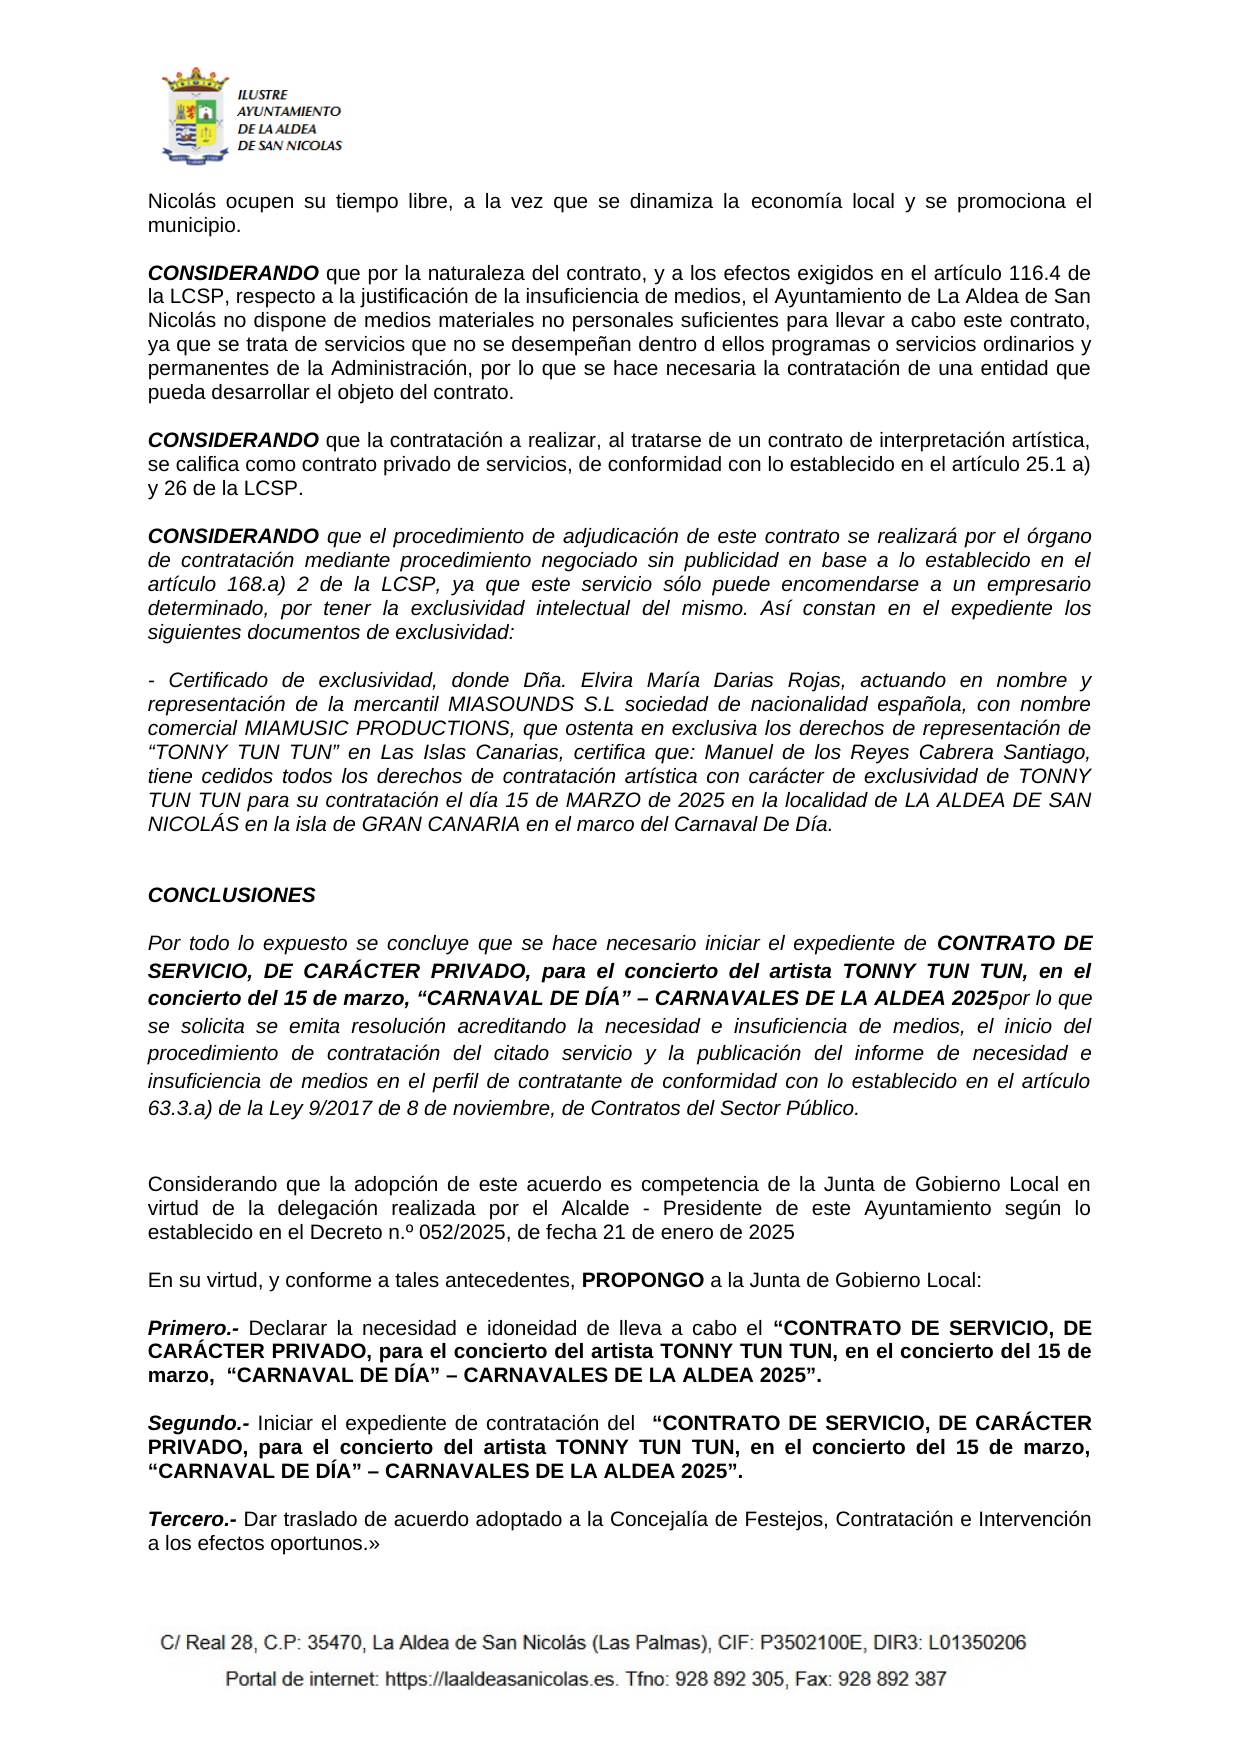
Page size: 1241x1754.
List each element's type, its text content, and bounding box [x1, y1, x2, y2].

text En su virtud, y conforme a tales antecedentes, PROPONGO a la Junta de Gobierno Local: [148, 1267, 1093, 1291]
text Por todo lo expuesto se concluye que se hace necesario iniciar el expediente de CONTRATO DE SERVICIO, DE CARÁCTER PRIVADO, para el concierto del artista TONNY TUN TUN, en el concierto del 15 de marzo, “CARNAVAL DE DÍA” – CARNAVALES DE LA ALDEA 2025por lo que se solicita se emita resolución acreditando la necesidad e insuficiencia de medios, el inicio del procedimiento de contratación del citado servicio y la publicación del informe de necesidad e insuficiencia de medios en el perfil de contratante de conformidad con lo establecido en el artículo 63.3.a) de la Ley 9/2017 de 8 de noviembre, de Contratos del Sector Público. [148, 931, 1093, 1120]
text - Certificado de exclusividad, donde Dña. Elvira María Darias Rojas, actuando en nombre y representación de la mercantil MIASOUNDS S.L sociedad de nacionalidad española, con nombre comercial MIAMUSIC PRODUCTIONS, que ostenta en exclusiva los derechos de representación de “TONNY TUN TUN” en Las Islas Canarias, certifica que: Manuel de los Reyes Cabrera Santiago, tiene cedidos todos los derechos de contratación artística con carácter de exclusividad de TONNY TUN TUN para su contratación el día 15 de MARZO de 2025 en la localidad de LA ALDEA DE SAN NICOLÁS en la isla de GRAN CANARIA en el marco del Carnaval De Día. [148, 668, 1093, 835]
text CONSIDERANDO que por la naturaleza del contrato, y a los efectos exigidos en el artículo 116.4 de la LCSP, respecto a la justificación de la insuficiencia de medios, el Ayuntamiento de La Aldea de San Nicolás no dispone de medios materiales no personales suficientes para llevar a cabo este contrato, ya que se trata de servicios que no se desempeñan dentro d ellos programas o servicios ordinarios y permanentes de la Administración, por lo que se hace necesaria la contratación de una entidad que pueda desarrollar el objeto del contrato. [148, 260, 1093, 404]
text Primero.- Declarar la necesidad e idoneidad de lleva a cabo el “CONTRATO DE SERVICIO, DE CARÁCTER PRIVADO, para el concierto del artista TONNY TUN TUN, en el concierto del 15 de marzo, “CARNAVAL DE DÍA” – CARNAVALES DE LA ALDEA 2025”. [148, 1315, 1093, 1387]
text Nicolás ocupen su tiempo libre, a la vez que se dinamiza la economía local y se promociona el municipio. [148, 188, 1093, 236]
text Tercero.- Dar traslado de acuerdo adoptado a la Concejalía de Festejos, Contratación e Intervención a los efectos oportunos.» [148, 1507, 1093, 1555]
text Segundo.- Iniciar el expediente de contratación del “CONTRATO DE SERVICIO, DE CARÁCTER PRIVADO, para el concierto del artista TONNY TUN TUN, en el concierto del 15 de marzo, “CARNAVAL DE DÍA” – CARNAVALES DE LA ALDEA 2025”. [148, 1411, 1093, 1483]
text CONCLUSIONES [148, 883, 1093, 907]
text CONSIDERANDO que la contratación a realizar, al tratarse de un contrato de interpretación artística, se califica como contrato privado de servicios, de conformidad con lo establecido en el artículo 25.1 a) y 26 de la LCSP. [148, 428, 1093, 500]
text CONSIDERANDO que el procedimiento de adjudicación de este contrato se realizará por el órgano de contratación mediante procedimiento negociado sin publicidad en base a lo establecido en el artículo 168.a) 2 de la LCSP, ya que este servicio sólo puede encomendarse a un empresario determinado, por tener la exclusividad intelectual del mismo. Así constan en el expediente los siguientes documentos de exclusividad: [148, 524, 1093, 644]
text Considerando que la adopción de este acuerdo es competencia de la Junta de Gobierno Local en virtud de la delegación realizada por el Alcalde - Presidente de este Ayuntamiento según lo establecido en el Decreto n.º 052/2025, de fecha 21 de enero de 2025 [148, 1172, 1093, 1243]
picture [148, 59, 358, 173]
picture [148, 1626, 1034, 1695]
